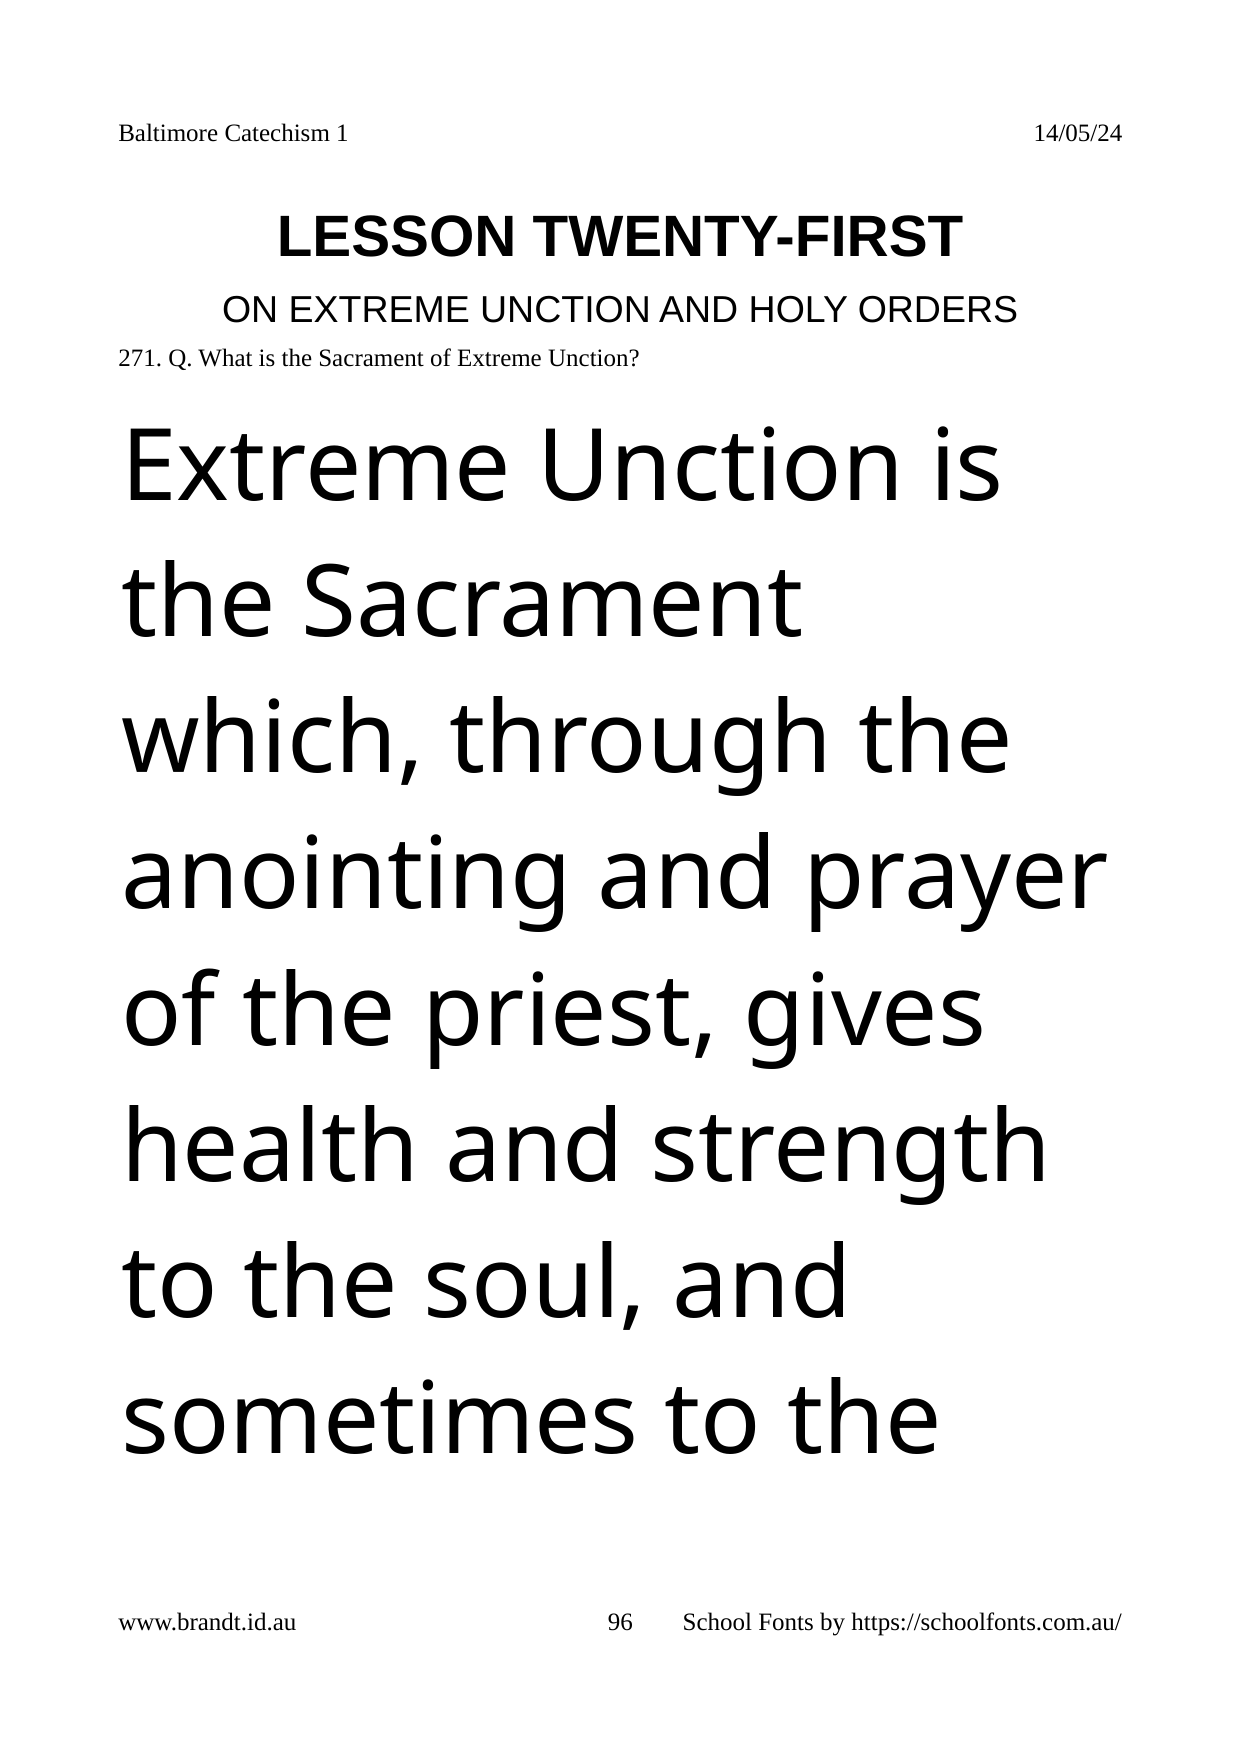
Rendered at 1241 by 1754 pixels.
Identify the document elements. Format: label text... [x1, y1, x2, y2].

subtitle ON EXTREME UNCTION AND HOLY ORDERS [118, 287, 1122, 330]
title LESSON TWENTY-FIRST [118, 201, 1122, 268]
text 271. Q. What is the Sacrament of Extreme Unction? [118, 343, 1122, 372]
text Extreme Unction is the Sacrament which, through the anointing and prayer of the priest, gives health and strength to the soul, and sometimes to the [118, 390, 1122, 1486]
